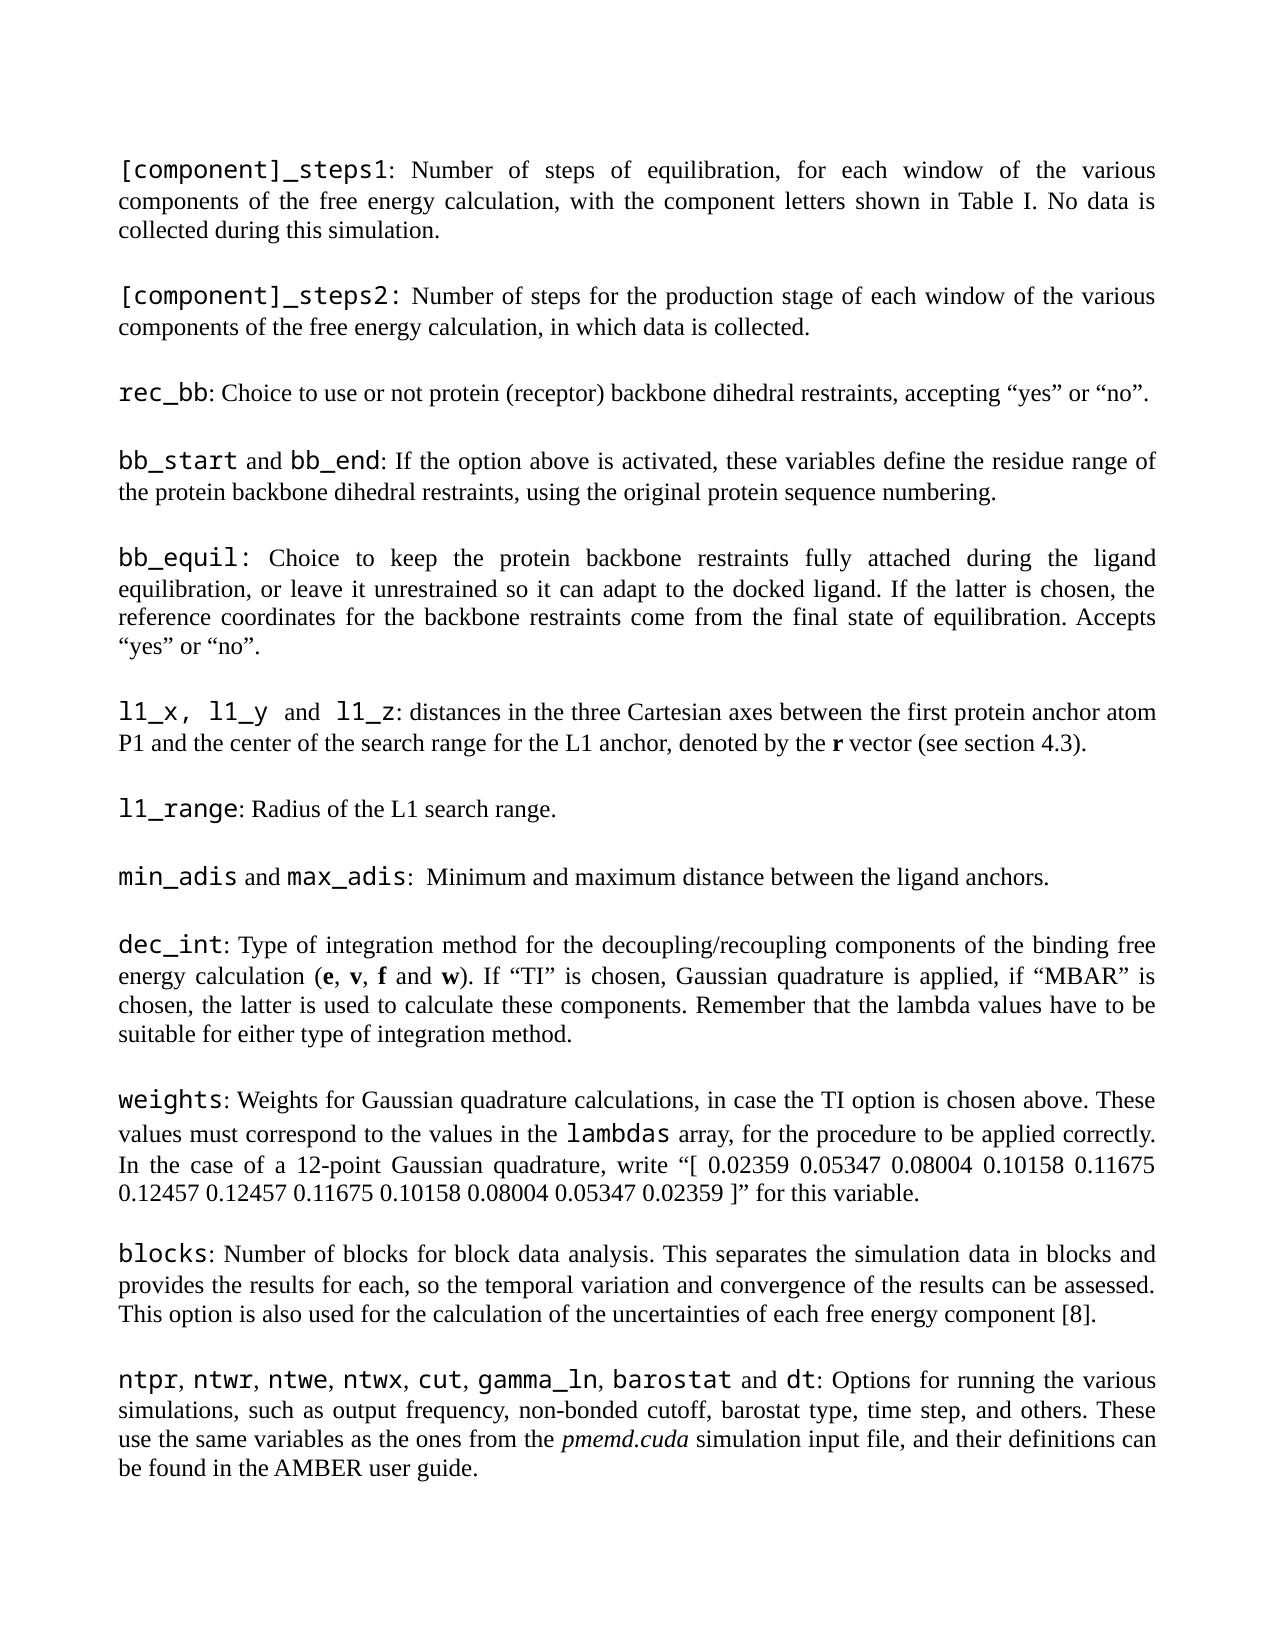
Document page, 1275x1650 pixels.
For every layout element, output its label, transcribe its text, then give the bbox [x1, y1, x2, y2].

text blocks: Number of blocks for block data analysis. This separates the simulation data in blocks and provides the results for each, so the temporal variation and convergence of the results can be assessed. This option is also used for the calculation of the uncertainties of each free energy component [8]. [118, 1236, 1157, 1327]
text [component]_steps2: Number of steps for the production stage of each window of the various components of the free energy calculation, in which data is collected. [118, 278, 1157, 341]
text bb_start and bb_end: If the option above is activated, these variables define the residue range of the protein backbone dihedral restraints, using the original protein sequence numbering. [118, 443, 1157, 506]
text min_adis and max_adis: Minimum and maximum distance between the ligand anchors. [118, 859, 1157, 893]
text l1_range: Radius of the L1 search range. [118, 791, 1157, 825]
text l1_x, l1_y and l1_z: distances in the three Cartesian axes between the first protein anchor atom P1 and the center of the search range for the L1 anchor, denoted by the r vector (see section 4.3). [118, 694, 1157, 757]
text weights: Weights for Gaussian quadrature calculations, in case the TI option is chosen above. These values must correspond to the values in the lambdas array, for the procedure to be applied correctly. In the case of a 12-point Gaussian quadrature, write “[ 0.02359 0.05347 0.08004 0.10158 0.11675 0.12457 0.12457 0.11675 0.10158 0.08004 0.05347 0.02359 ]” for this variable. [118, 1082, 1157, 1207]
text ntpr, ntwr, ntwe, ntwx, cut, gamma_ln, barostat and dt: Options for running the various simulations, such as output frequency, non-bonded cutoff, barostat type, time step, and others. These use the same variables as the ones from the pmemd.cuda simulation input file, and their definitions can be found in the AMBER user guide. [118, 1362, 1157, 1482]
text [component]_steps1: Number of steps of equilibration, for each window of the various components of the free energy calculation, with the component letters shown in Table I. No data is collected during this simulation. [118, 152, 1157, 244]
text bb_equil: Choice to keep the protein backbone restraints fully attached during the ligand equilibration, or leave it unrestrained so it can adapt to the docked ligand. If the latter is chosen, the reference coordinates for the backbone restraints come from the final state of equilibration. Accepts “yes” or “no”. [118, 540, 1157, 660]
text rec_bb: Choice to use or not protein (receptor) backbone dihedral restraints, accepting “yes” or “no”. [118, 375, 1157, 409]
text dec_int: Type of integration method for the decoupling/recoupling components of the binding free energy calculation (e, v, f and w). If “TI” is chosen, Gaussian quadrature is applied, if “MBAR” is chosen, the latter is used to calculate these components. Remember that the lambda values have to be suitable for either type of integration method. [118, 927, 1157, 1047]
